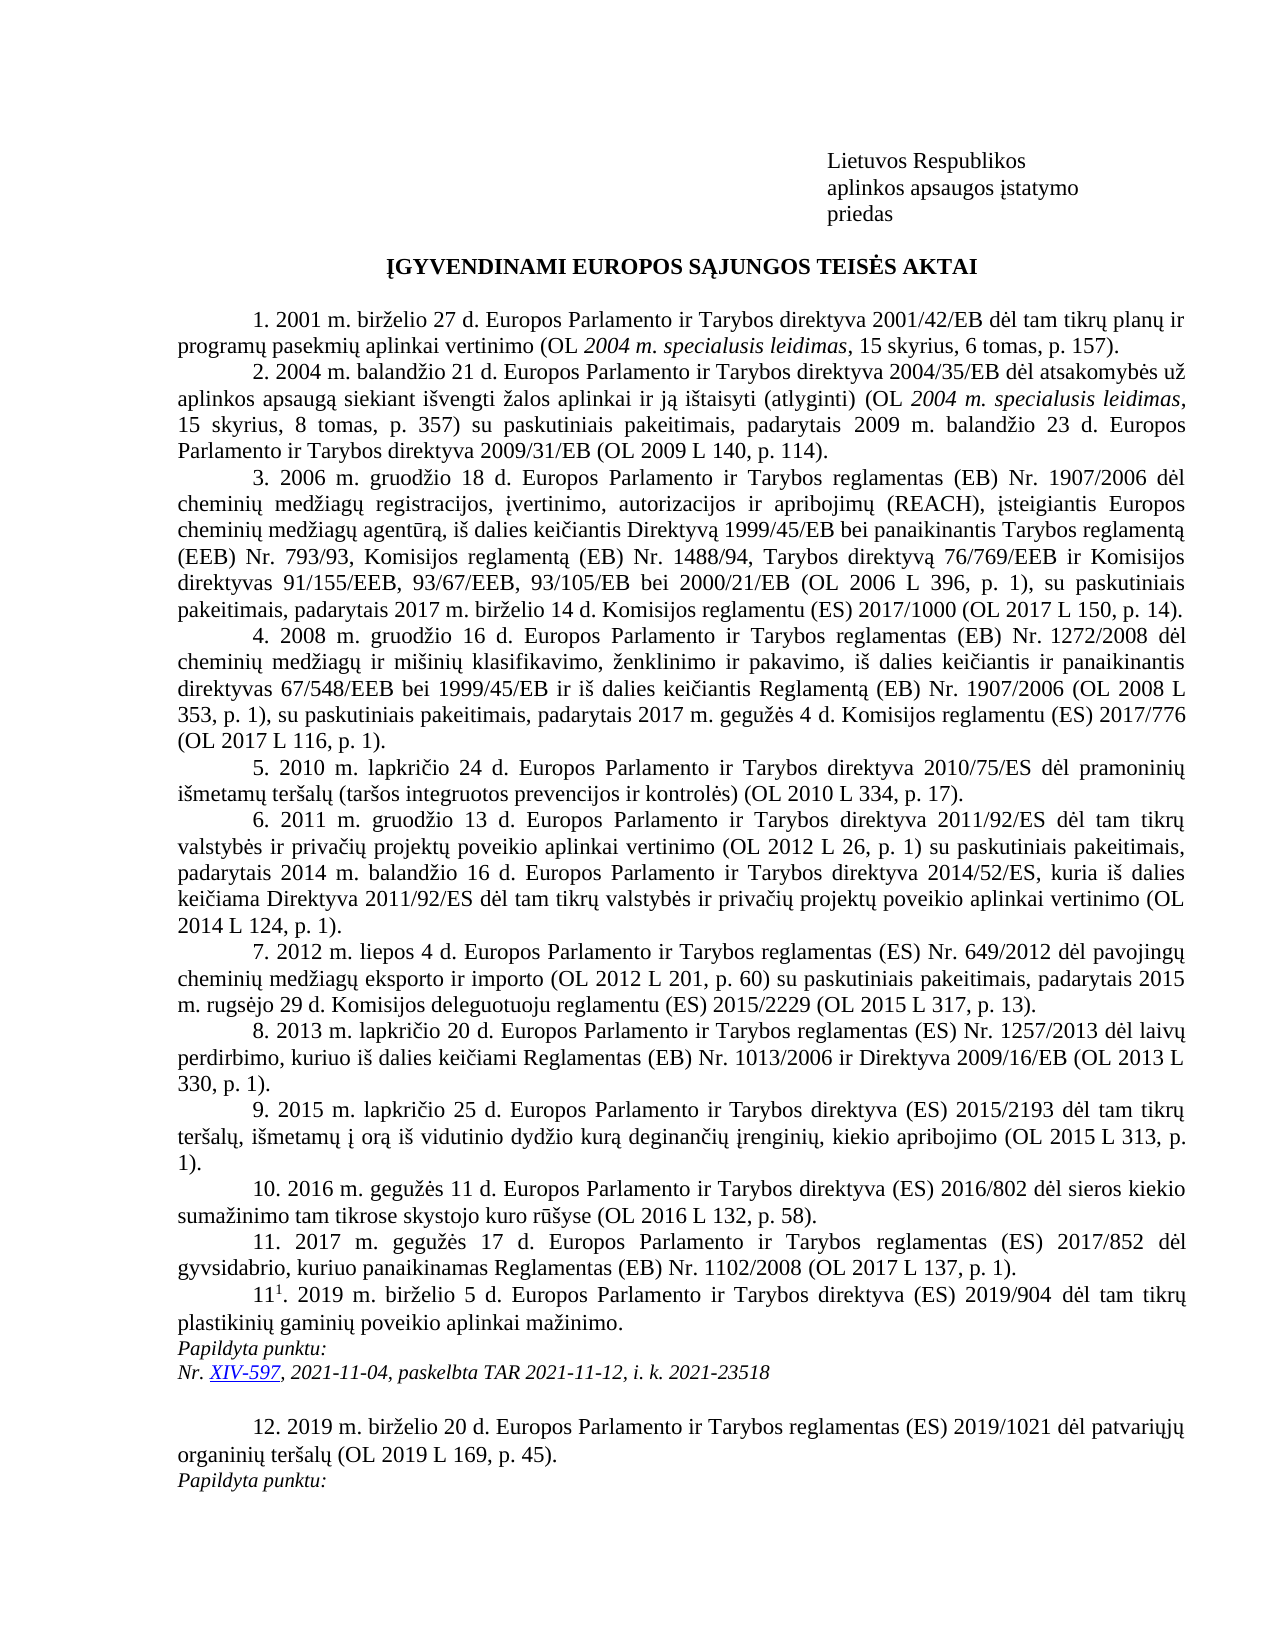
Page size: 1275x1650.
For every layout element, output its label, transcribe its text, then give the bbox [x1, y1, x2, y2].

text 111. 2019 m. birželio 5 d. Europos Parlamento ir Tarybos direktyva (ES) 2019/904 dėl tam tikrų plastikinių gaminių poveikio aplinkai mažinimo. [177, 1281, 1186, 1336]
text 12. 2019 m. birželio 20 d. Europos Parlamento ir Tarybos reglamentas (ES) 2019/1021 dėl patvariųjų organinių teršalų (OL 2019 L 169, p. 45). [177, 1413, 1186, 1468]
text 7. 2012 m. liepos 4 d. Europos Parlamento ir Tarybos reglamentas (ES) Nr. 649/2012 dėl pavojingų cheminių medžiagų eksporto ir importo (OL 2012 L 201, p. 60) su paskutiniais pakeitimais, padarytais 2015 m. rugsėjo 29 d. Komisijos deleguotuoju reglamentu (ES) 2015/2229 (OL 2015 L 317, p. 13). [177, 938, 1186, 1017]
text 2. 2004 m. balandžio 21 d. Europos Parlamento ir Tarybos direktyva 2004/35/EB dėl atsakomybės už aplinkos apsaugą siekiant išvengti žalos aplinkai ir ją ištaisyti (atlyginti) (OL 2004 m. specialusis leidimas, 15 skyrius, 8 tomas, p. 357) su paskutiniais pakeitimais, padarytais 2009 m. balandžio 23 d. Europos Parlamento ir Tarybos direktyva 2009/31/EB (OL 2009 L 140, p. 114). [177, 358, 1186, 464]
text 5. 2010 m. lapkričio 24 d. Europos Parlamento ir Tarybos direktyva 2010/75/ES dėl pramoninių išmetamų teršalų (taršos integruotos prevencijos ir kontrolės) (OL 2010 L 334, p. 17). [177, 754, 1186, 806]
text Nr. XIV-597, 2021-11-04, paskelbta TAR 2021-11-12, i. k. 2021-23518 [177, 1360, 1186, 1384]
text 4. 2008 m. gruodžio 16 d. Europos Parlamento ir Tarybos reglamentas (EB) Nr. 1272/2008 dėl cheminių medžiagų ir mišinių klasifikavimo, ženklinimo ir pakavimo, iš dalies keičiantis ir panaikinantis direktyvas 67/548/EEB bei 1999/45/EB ir iš dalies keičiantis Reglamentą (EB) Nr. 1907/2006 (OL 2008 L 353, p. 1), su paskutiniais pakeitimais, padarytais 2017 m. gegužės 4 d. Komisijos reglamentu (ES) 2017/776 (OL 2017 L 116, p. 1). [177, 622, 1186, 754]
text ĮGYVENDINAMI EUROPOS SĄJUNGOS TEISĖS AKTAI [177, 253, 1186, 279]
text 9. 2015 m. lapkričio 25 d. Europos Parlamento ir Tarybos direktyva (ES) 2015/2193 dėl tam tikrų teršalų, išmetamų į orą iš vidutinio dydžio kurą deginančių įrenginių, kiekio apribojimo (OL 2015 L 313, p. 1). [177, 1096, 1186, 1175]
text 11. 2017 m. gegužės 17 d. Europos Parlamento ir Tarybos reglamentas (ES) 2017/852 dėl gyvsidabrio, kuriuo panaikinamas Reglamentas (EB) Nr. 1102/2008 (OL 2017 L 137, p. 1). [177, 1228, 1186, 1281]
text 8. 2013 m. lapkričio 20 d. Europos Parlamento ir Tarybos reglamentas (ES) Nr. 1257/2013 dėl laivų perdirbimo, kuriuo iš dalies keičiami Reglamentas (EB) Nr. 1013/2006 ir Direktyva 2009/16/EB (OL 2013 L 330, p. 1). [177, 1017, 1186, 1096]
text Papildyta punktu: [177, 1468, 1186, 1492]
text 3. 2006 m. gruodžio 18 d. Europos Parlamento ir Tarybos reglamentas (EB) Nr. 1907/2006 dėl cheminių medžiagų registracijos, įvertinimo, autorizacijos ir apribojimų (REACH), įsteigiantis Europos cheminių medžiagų agentūrą, iš dalies keičiantis Direktyvą 1999/45/EB bei panaikinantis Tarybos reglamentą (EEB) Nr. 793/93, Komisijos reglamentą (EB) Nr. 1488/94, Tarybos direktyvą 76/769/EEB ir Komisijos direktyvas 91/155/EEB, 93/67/EEB, 93/105/EB bei 2000/21/EB (OL 2006 L 396, p. 1), su paskutiniais pakeitimais, padarytais 2017 m. birželio 14 d. Komisijos reglamentu (ES) 2017/1000 (OL 2017 L 150, p. 14). [177, 464, 1186, 622]
text aplinkos apsaugos įstatymo [177, 174, 1186, 200]
text priedas [177, 200, 1186, 227]
text 6. 2011 m. gruodžio 13 d. Europos Parlamento ir Tarybos direktyva 2011/92/ES dėl tam tikrų valstybės ir privačių projektų poveikio aplinkai vertinimo (OL 2012 L 26, p. 1) su paskutiniais pakeitimais, padarytais 2014 m. balandžio 16 d. Europos Parlamento ir Tarybos direktyva 2014/52/ES, kuria iš dalies keičiama Direktyva 2011/92/ES dėl tam tikrų valstybės ir privačių projektų poveikio aplinkai vertinimo (OL 2014 L 124, p. 1). [177, 806, 1186, 938]
text Lietuvos Respublikos [177, 148, 1186, 174]
text 1. 2001 m. birželio 27 d. Europos Parlamento ir Tarybos direktyva 2001/42/EB dėl tam tikrų planų ir programų pasekmių aplinkai vertinimo (OL 2004 m. specialusis leidimas, 15 skyrius, 6 tomas, p. 157). [177, 306, 1186, 358]
text 10. 2016 m. gegužės 11 d. Europos Parlamento ir Tarybos direktyva (ES) 2016/802 dėl sieros kiekio sumažinimo tam tikrose skystojo kuro rūšyse (OL 2016 L 132, p. 58). [177, 1175, 1186, 1228]
text Papildyta punktu: [177, 1336, 1186, 1360]
